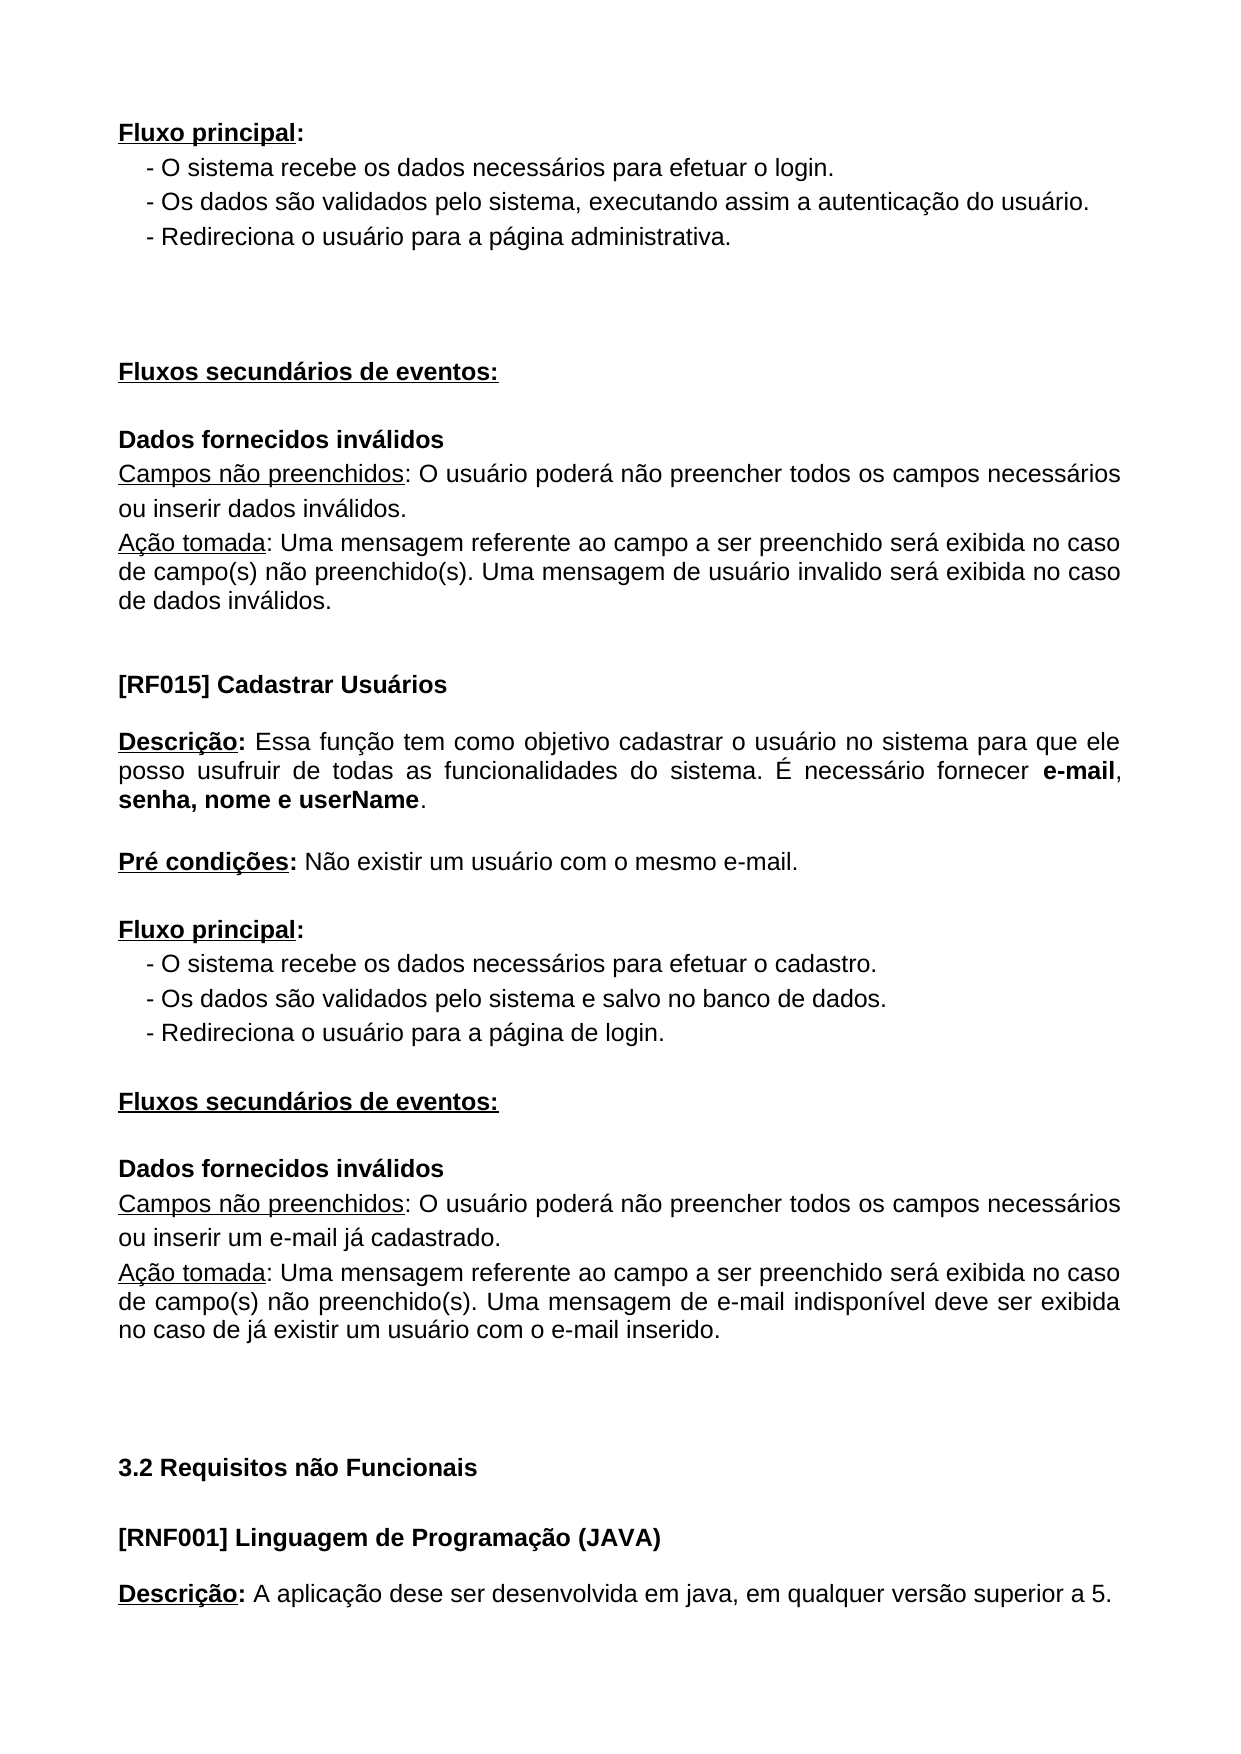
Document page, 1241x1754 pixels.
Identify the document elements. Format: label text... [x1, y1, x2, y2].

text - Os dados são validados pelo sistema, executando assim a autenticação do usuário. [118, 187, 1122, 216]
text - O sistema recebe os dados necessários para efetuar o login. [118, 153, 1122, 181]
text Fluxos secundários de eventos: [118, 1086, 1122, 1115]
text Descrição: Essa função tem como objetivo cadastrar o usuário no sistema para que ele posso usufruir de todas as funcionalidades do sistema. É necessário fornecer e-mail, senha, nome e userName. [118, 727, 1122, 813]
text Fluxos secundários de eventos: [118, 357, 1122, 385]
text Campos não preenchidos: O usuário poderá não preencher todos os campos necessários ou inserir dados inválidos. [118, 459, 1122, 522]
text Ação tomada: Uma mensagem referente ao campo a ser preenchido será exibida no caso de campo(s) não preenchido(s). Uma mensagem de e-mail indisponível deve ser exibida no caso de já existir um usuário com o e-mail inserido. [118, 1258, 1122, 1344]
text Dados fornecidos inválidos [118, 1154, 1122, 1183]
text Ação tomada: Uma mensagem referente ao campo a ser preenchido será exibida no caso de campo(s) não preenchido(s). Uma mensagem de usuário invalido será exibida no caso de dados inválidos. [118, 528, 1122, 614]
text - Redireciona o usuário para a página de login. [118, 1018, 1122, 1047]
text Pré condições: Não existir um usuário com o mesmo e-mail. [118, 847, 1122, 876]
text [RF015] Cadastrar Usuários [118, 670, 1122, 699]
text Fluxo principal: [118, 118, 1122, 147]
text - Redireciona o usuário para a página administrativa. [118, 222, 1122, 250]
text Dados fornecidos inválidos [118, 425, 1122, 453]
text - O sistema recebe os dados necessários para efetuar o cadastro. [118, 949, 1122, 978]
text 3.2 Requisitos não Funcionais [118, 1453, 1122, 1482]
text Campos não preenchidos: O usuário poderá não preencher todos os campos necessários ou inserir um e-mail já cadastrado. [118, 1189, 1122, 1252]
text Descrição: A aplicação dese ser desenvolvida em java, em qualquer versão superior a 5. [118, 1579, 1122, 1608]
text - Os dados são validados pelo sistema e salvo no banco de dados. [118, 984, 1122, 1013]
text Fluxo principal: [118, 915, 1122, 944]
text [RNF001] Linguagem de Programação (JAVA) [118, 1522, 1122, 1551]
